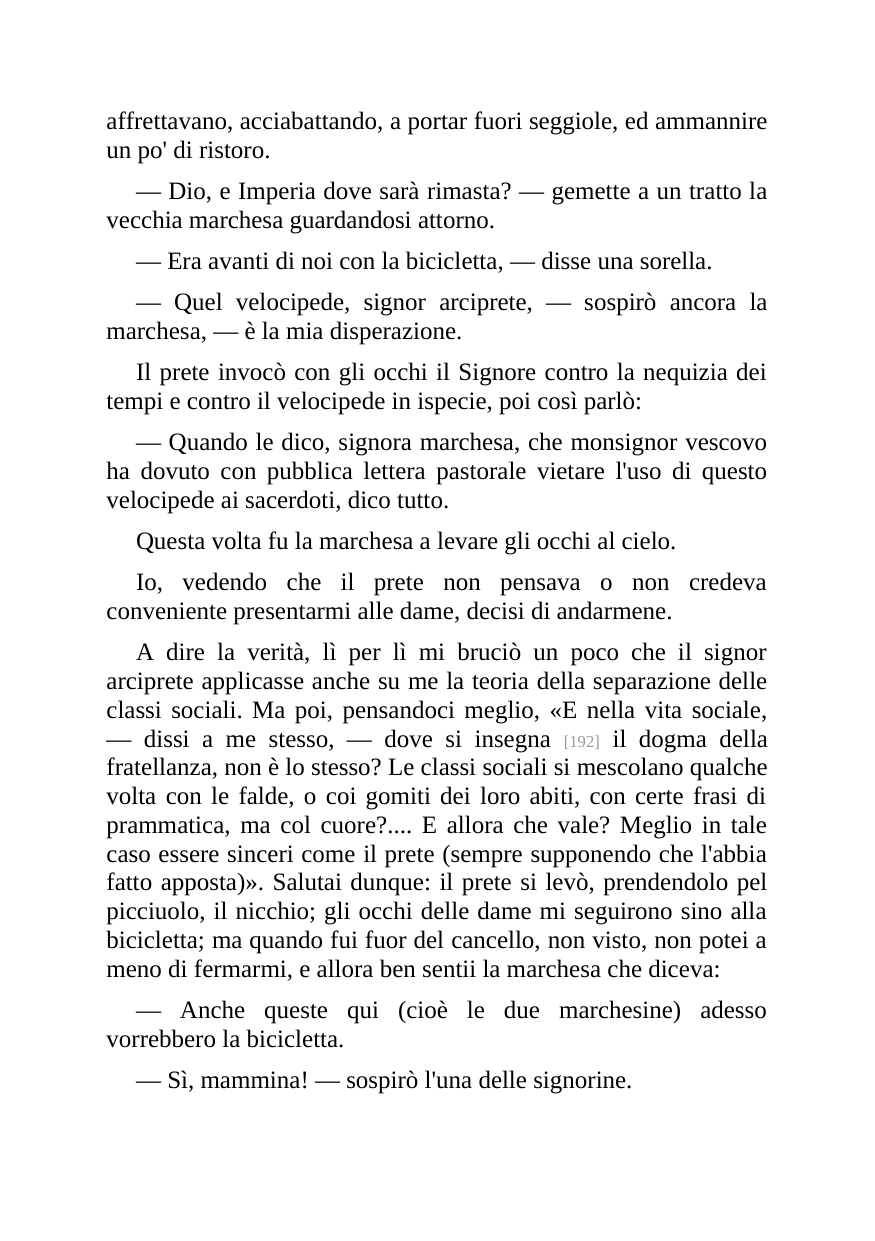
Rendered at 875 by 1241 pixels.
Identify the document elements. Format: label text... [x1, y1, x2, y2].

text A dire la verità, lì per lì mi bruciò un poco che il signor arciprete applicasse anche su me la teoria della separazione delle classi sociali. Ma poi, pensandoci meglio, «E nella vita sociale, — dissi a me stesso, — dove si insegna [192] il dogma della fratellanza, non è lo stesso? Le classi sociali si mescolano qualche volta con le falde, o coi gomiti dei loro abiti, con certe frasi di prammatica, ma col cuore?.... E allora che vale? Meglio in tale caso essere sinceri come il prete (sempre supponendo che l'abbia fatto apposta)». Salutai dunque: il prete si levò, prendendolo pel picciuolo, il nicchio; gli occhi delle dame mi seguirono sino alla bicicletta; ma quando fui fuor del cancello, non visto, non potei a meno di fermarmi, e allora ben sentii la marchesa che diceva: [106, 637, 768, 982]
text Io, vedendo che il prete non pensava o non credeva conveniente presentarmi alle dame, decisi di andarmene. [106, 567, 768, 625]
text Il prete invocò con gli occhi il Signore contro la nequizia dei tempi e contro il velocipede in ispecie, poi così parlò: [106, 357, 768, 415]
text — Anche queste qui (cioè le due marchesine) adesso vorrebbero la bicicletta. [106, 995, 768, 1052]
text — Quel velocipede, signor arciprete, — sospirò ancora la marchesa, — è la mia disperazione. [106, 287, 768, 345]
text affrettavano, acciabattando, a portar fuori seggiole, ed ammannire un po' di ristoro. [106, 106, 768, 164]
text — Dio, e Imperia dove sarà rimasta? — gemette a un tratto la vecchia marchesa guardandosi attorno. [106, 176, 768, 234]
text — Sì, mammina! — sospirò l'una delle signorine. [106, 1065, 768, 1094]
text Questa volta fu la marchesa a levare gli occhi al cielo. [106, 526, 768, 555]
text — Era avanti di noi con la bicicletta, — disse una sorella. [106, 246, 768, 275]
text — Quando le dico, signora marchesa, che monsignor vescovo ha dovuto con pubblica lettera pastorale vietare l'uso di questo velocipede ai sacerdoti, dico tutto. [106, 427, 768, 514]
